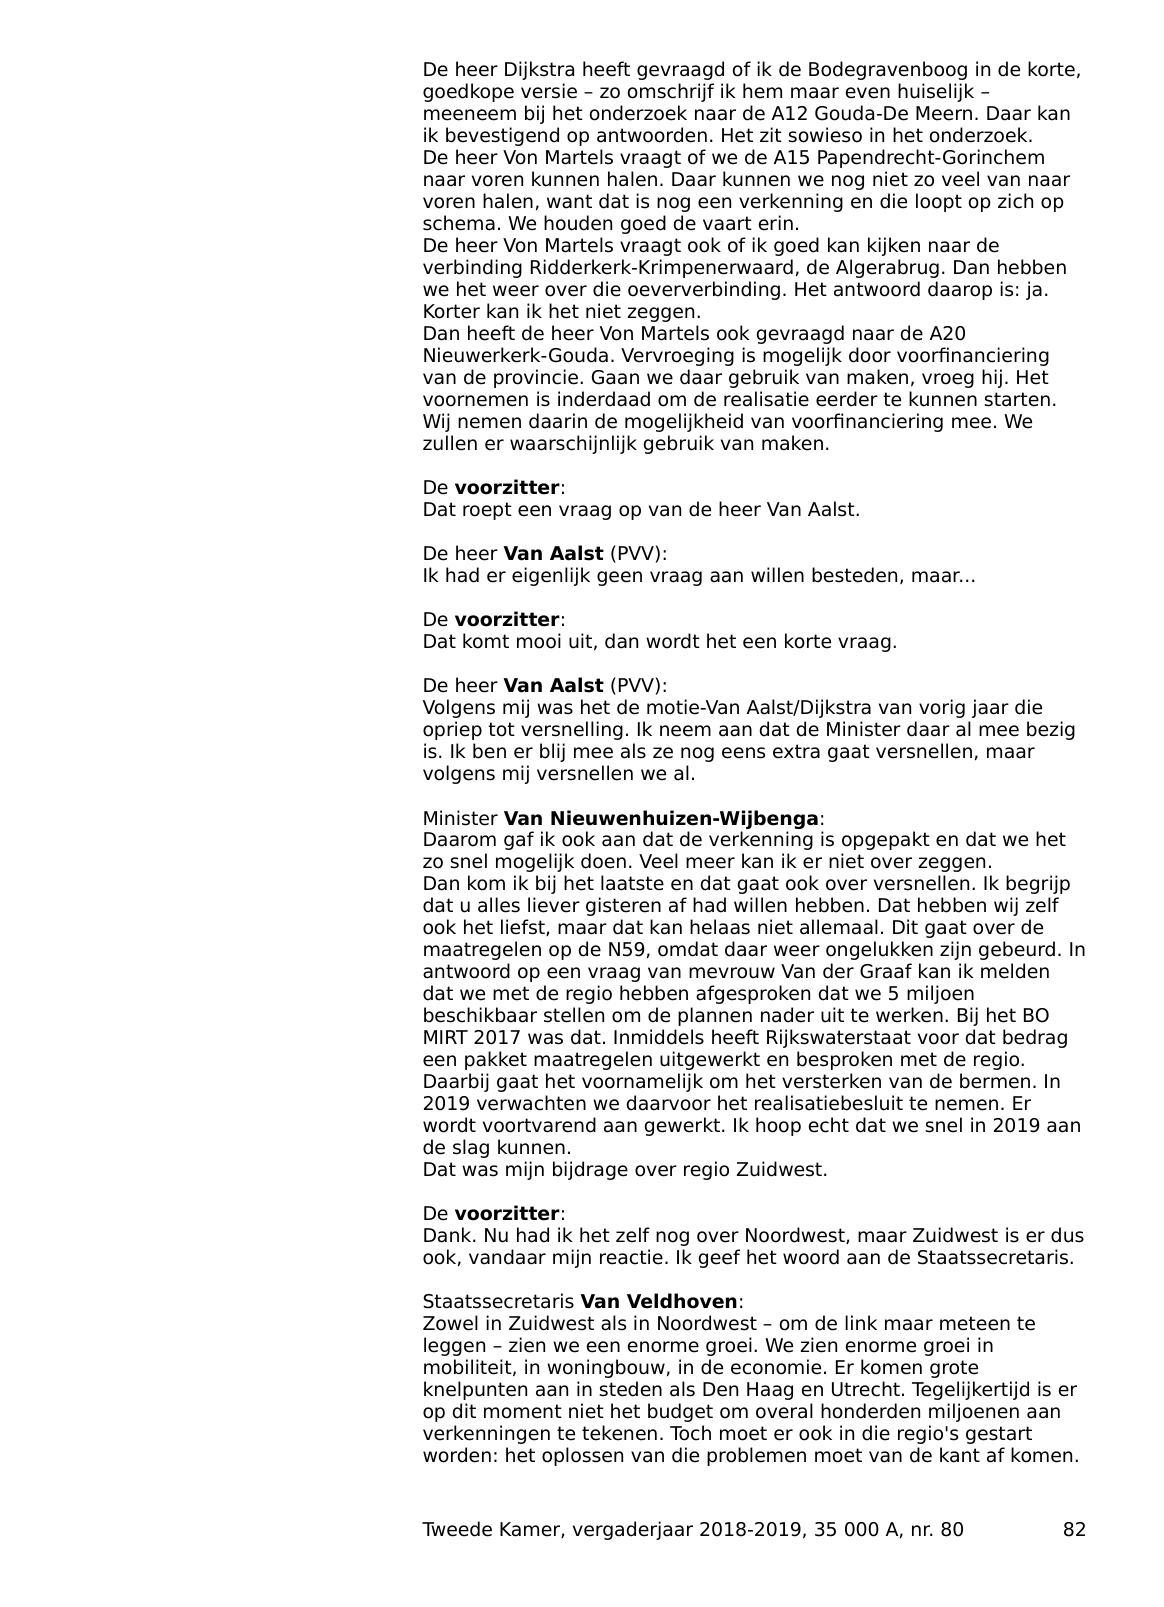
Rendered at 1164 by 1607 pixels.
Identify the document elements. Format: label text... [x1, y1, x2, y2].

text Dat komt mooi uit, dan wordt het een korte vraag. [422, 631, 1087, 653]
text De heer Van Aalst (PVV): [422, 543, 1087, 565]
text De heer Von Martels vraagt ook of ik goed kan kijken naar de verbinding Ridderkerk-Krimpenerwaard, de Algerabrug. Dan hebben we het weer over die oeververbinding. Het antwoord daarop is: ja. Korter kan ik het niet zeggen. [422, 235, 1087, 323]
text Ik had er eigenlijk geen vraag aan willen besteden, maar... [422, 565, 1087, 587]
text Dat roept een vraag op van de heer Van Aalst. [422, 499, 1087, 521]
text De heer Van Aalst (PVV): [422, 675, 1087, 697]
text Dat was mijn bijdrage over regio Zuidwest. [422, 1159, 1087, 1181]
text Dan kom ik bij het laatste en dat gaat ook over versnellen. Ik begrijp dat u alles liever gisteren af had willen hebben. Dat hebben wij zelf ook het liefst, maar dat kan helaas niet allemaal. Dit gaat over de maatregelen op de N59, omdat daar weer ongelukken zijn gebeurd. In antwoord op een vraag van mevrouw Van der Graaf kan ik melden dat we met de regio hebben afgesproken dat we 5 miljoen beschikbaar stellen om de plannen nader uit te werken. Bij het BO MIRT 2017 was dat. Inmiddels heeft Rijkswaterstaat voor dat bedrag een pakket maatregelen uitgewerkt en besproken met de regio. Daarbij gaat het voornamelijk om het versterken van de bermen. In 2019 verwachten we daarvoor het realisatiebesluit te nemen. Er wordt voortvarend aan gewerkt. Ik hoop echt dat we snel in 2019 aan de slag kunnen. [422, 873, 1087, 1159]
text De heer Von Martels vraagt of we de A15 Papendrecht-Gorinchem naar voren kunnen halen. Daar kunnen we nog niet zo veel van naar voren halen, want dat is nog een verkenning en die loopt op zich op schema. We houden goed de vaart erin. [422, 147, 1087, 235]
text Minister Van Nieuwenhuizen-Wijbenga: [422, 807, 1087, 829]
text De voorzitter: [422, 1203, 1087, 1225]
text De voorzitter: [422, 609, 1087, 631]
text Dan heeft de heer Von Martels ook gevraagd naar de A20 Nieuwerkerk-Gouda. Vervroeging is mogelijk door voorfinanciering van de provincie. Gaan we daar gebruik van maken, vroeg hij. Het voornemen is inderdaad om de realisatie eerder te kunnen starten. Wij nemen daarin de mogelijkheid van voorfinanciering mee. We zullen er waarschijnlijk gebruik van maken. [422, 323, 1087, 455]
text De voorzitter: [422, 477, 1087, 499]
text De heer Dijkstra heeft gevraagd of ik de Bodegravenboog in de korte, goedkope versie – zo omschrijf ik hem maar even huiselijk – meeneem bij het onderzoek naar de A12 Gouda-De Meern. Daar kan ik bevestigend op antwoorden. Het zit sowieso in het onderzoek. [422, 59, 1087, 147]
text Volgens mij was het de motie-Van Aalst/Dijkstra van vorig jaar die opriep tot versnelling. Ik neem aan dat de Minister daar al mee bezig is. Ik ben er blij mee als ze nog eens extra gaat versnellen, maar volgens mij versnellen we al. [422, 697, 1087, 785]
text Dank. Nu had ik het zelf nog over Noordwest, maar Zuidwest is er dus ook, vandaar mijn reactie. Ik geef het woord aan de Staatssecretaris. [422, 1225, 1087, 1269]
text Staatssecretaris Van Veldhoven: [422, 1291, 1087, 1313]
text Zowel in Zuidwest als in Noordwest – om de link maar meteen te leggen – zien we een enorme groei. We zien enorme groei in mobiliteit, in woningbouw, in de economie. Er komen grote knelpunten aan in steden als Den Haag en Utrecht. Tegelijkertijd is er op dit moment niet het budget om overal honderden miljoenen aan verkenningen te tekenen. Toch moet er ook in die regio's gestart worden: het oplossen van die problemen moet van de kant af komen. [422, 1313, 1087, 1467]
text Daarom gaf ik ook aan dat de verkenning is opgepakt en dat we het zo snel mogelijk doen. Veel meer kan ik er niet over zeggen. [422, 829, 1087, 873]
